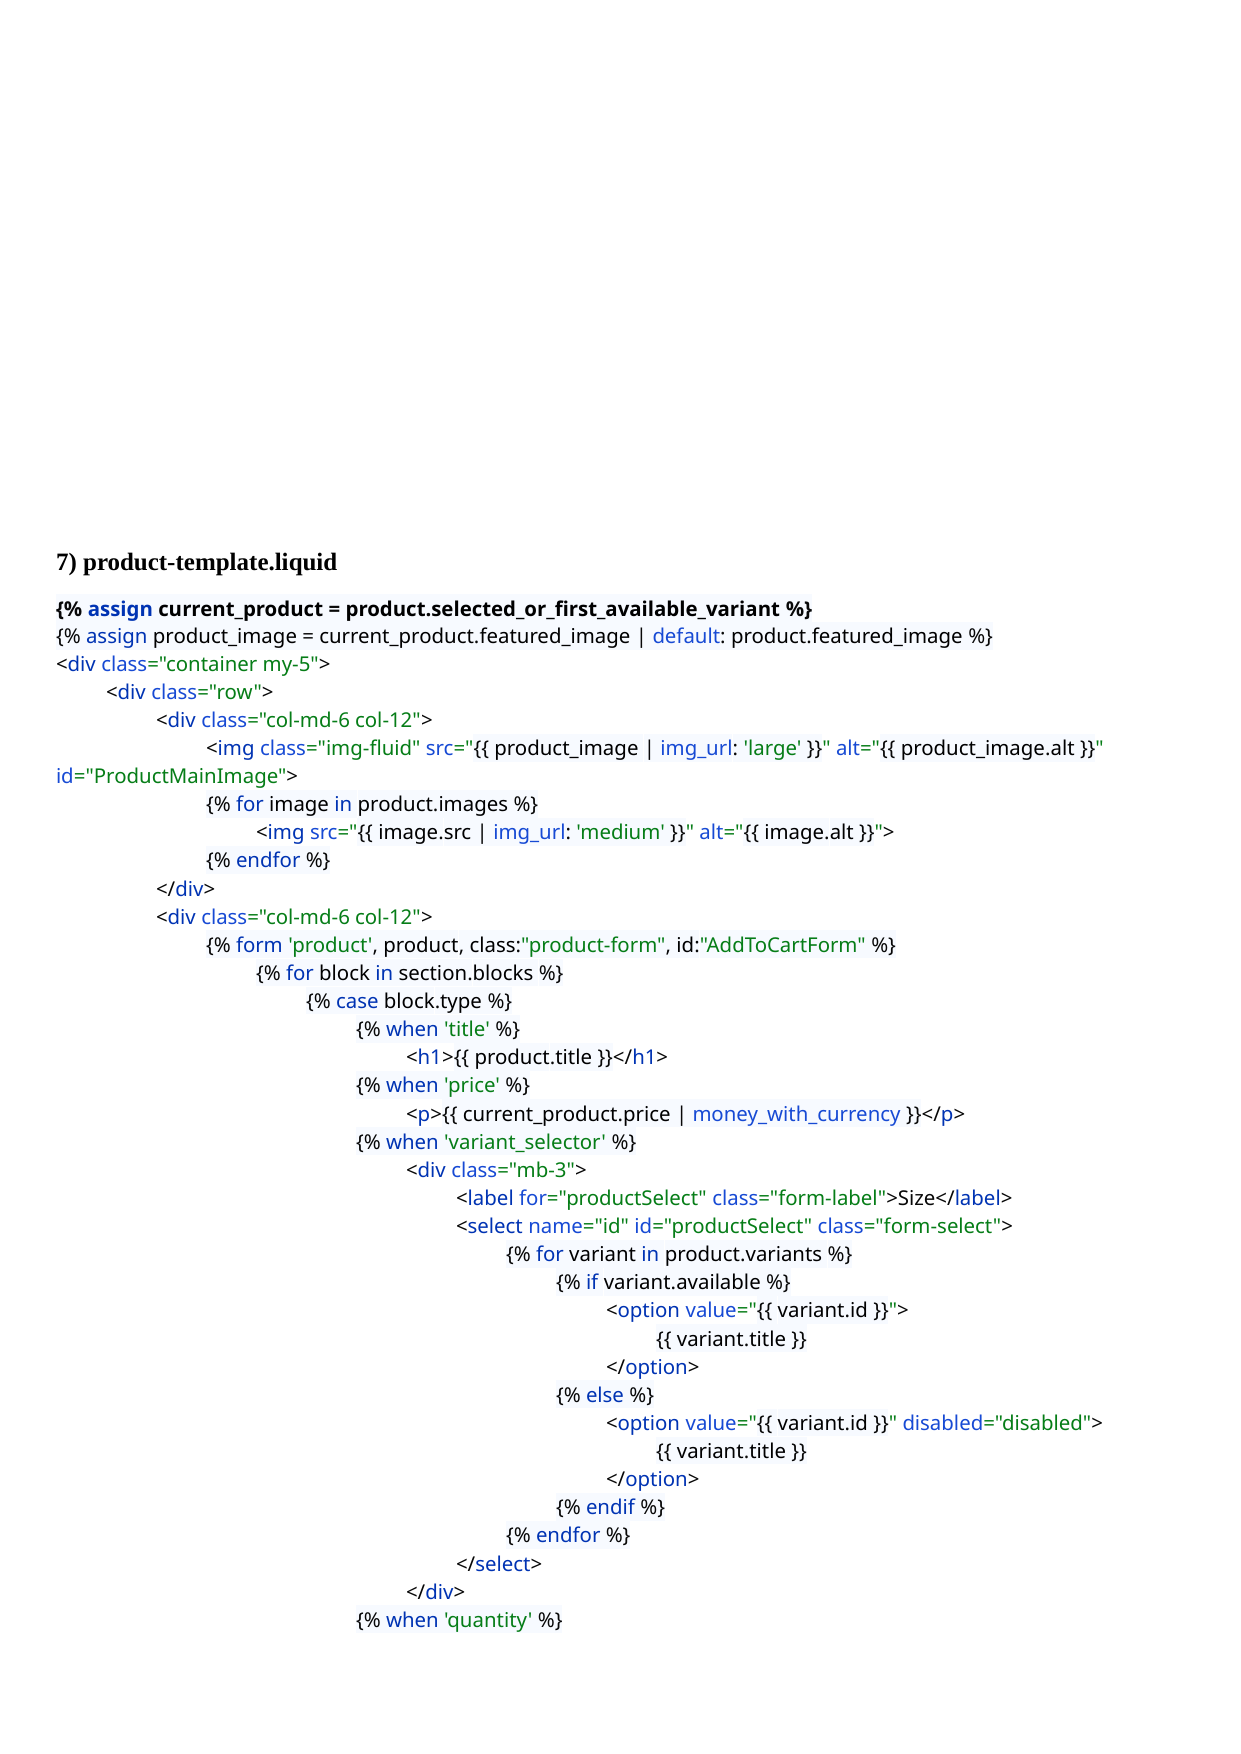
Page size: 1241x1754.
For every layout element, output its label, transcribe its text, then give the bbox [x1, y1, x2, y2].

text {% when 'price' %} [56, 1071, 1187, 1099]
text {% endfor %} [56, 1521, 1187, 1549]
text <div class="mb-3"> [56, 1155, 1187, 1183]
text {% when 'variant_selector' %} [56, 1127, 1187, 1155]
text {% for block in section.blocks %} [56, 958, 1187, 987]
text {% for variant in product.variants %} [56, 1240, 1187, 1268]
text {% endif %} [56, 1493, 1187, 1521]
text {% assign current_product = product.selected_or_first_available_variant %} [56, 594, 1187, 622]
text </option> [56, 1465, 1187, 1493]
text {% when 'quantity' %} [56, 1605, 1187, 1633]
text <select name="id" id="productSelect" class="form-select"> [56, 1212, 1187, 1240]
text <img class="img-fluid" src="{{ product_image | img_url: 'large' }}" alt="{{ product_image.alt }}" id="ProductMainImage"> [56, 734, 1187, 790]
text <div class="col-md-6 col-12"> [56, 706, 1187, 734]
text {% for image in product.images %} [56, 790, 1187, 818]
text 7) product-template.liquid [56, 547, 1187, 575]
text <div class="col-md-6 col-12"> [56, 902, 1187, 930]
text <p>{{ current_product.price | money_with_currency }}</p> [56, 1099, 1187, 1127]
text {% case block.type %} [56, 987, 1187, 1015]
text <img src="{{ image.src | img_url: 'medium' }}" alt="{{ image.alt }}"> [56, 818, 1187, 846]
text {% form 'product', product, class:"product-form", id:"AddToCartForm" %} [56, 930, 1187, 958]
text <div class="row"> [56, 678, 1187, 706]
text {% endfor %} [56, 846, 1187, 874]
text <option value="{{ variant.id }}"> [56, 1296, 1187, 1324]
text {% if variant.available %} [56, 1268, 1187, 1296]
text </div> [56, 874, 1187, 902]
text {% when 'title' %} [56, 1015, 1187, 1043]
text <div class="container my-5"> [56, 650, 1187, 678]
text {% assign product_image = current_product.featured_image | default: product.featured_image %} [56, 622, 1187, 650]
text {{ variant.title }} [56, 1437, 1187, 1465]
text </div> [56, 1577, 1187, 1605]
text <option value="{{ variant.id }}" disabled="disabled"> [56, 1408, 1187, 1437]
text <h1>{{ product.title }}</h1> [56, 1043, 1187, 1071]
text {{ variant.title }} [56, 1324, 1187, 1352]
text <label for="productSelect" class="form-label">Size</label> [56, 1183, 1187, 1212]
text </option> [56, 1352, 1187, 1380]
text </select> [56, 1549, 1187, 1577]
text {% else %} [56, 1380, 1187, 1408]
